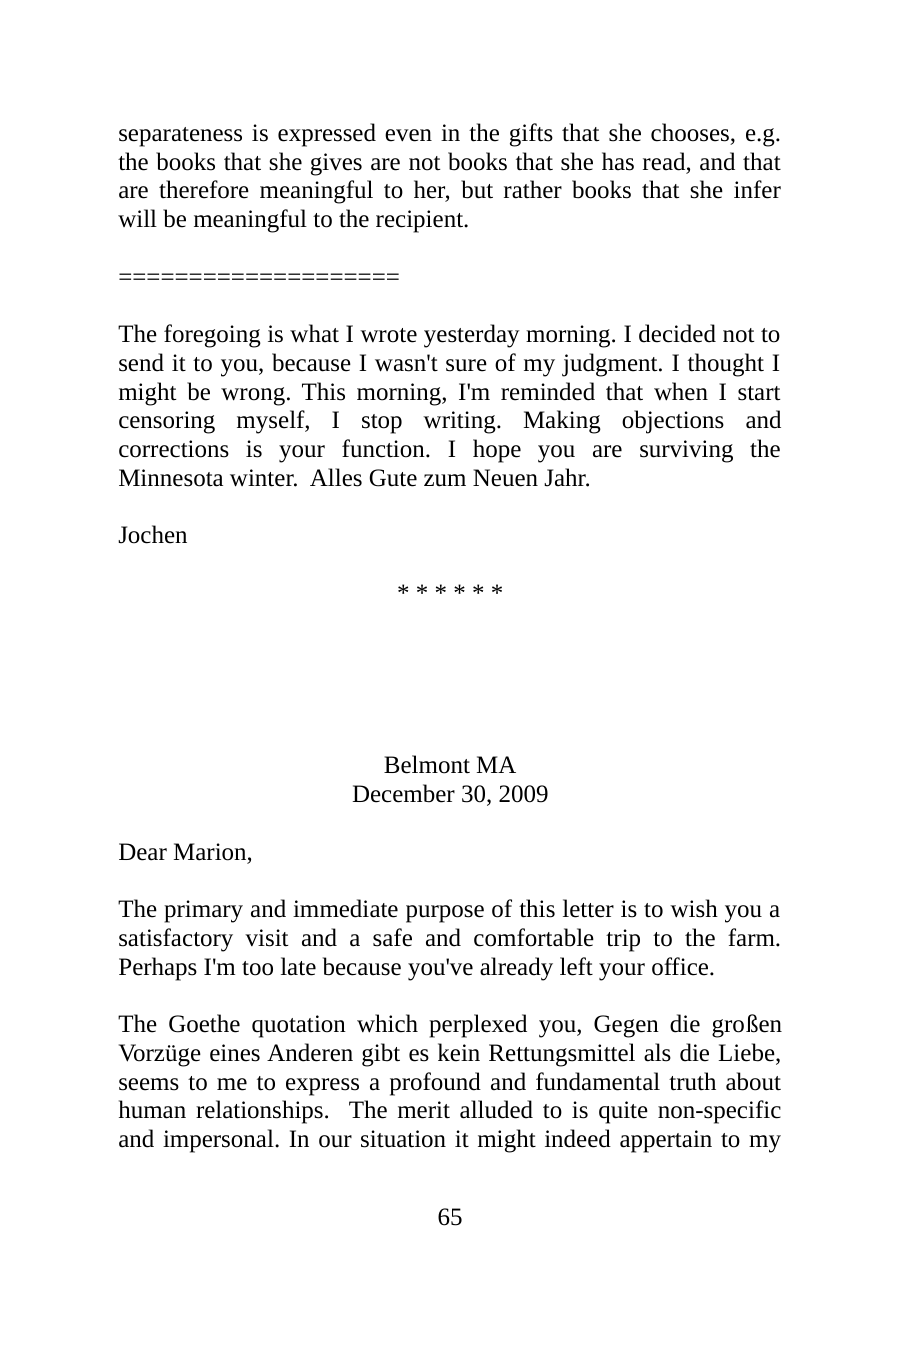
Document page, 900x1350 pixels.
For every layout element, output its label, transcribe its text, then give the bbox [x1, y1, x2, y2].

text The Goethe quotation which perplexed you, Gegen die großen Vorzüge eines Anderen gibt es kein Rettungsmittel als die Liebe, seems to me to express a profound and fundamental truth about human relationships. The merit alluded to is quite non-specific and impersonal. In our situation it might indeed appertain to my [118, 1009, 782, 1153]
text The primary and immediate purpose of this letter is to wish you a satisfactory visit and a safe and comfortable trip to the farm. Perhaps I'm too late because you've already left your office. [118, 894, 782, 981]
text The foregoing is what I wrote yesterday morning. I decided not to send it to you, because I wasn't sure of my judgment. I thought I might be wrong. This morning, I'm reminded that when I start censoring myself, I stop writing. Making objections and corrections is your function. I hope you are surviving the Minnesota winter. Alles Gute zum Neuen Jahr. [118, 319, 782, 492]
text ==================== [118, 262, 782, 291]
text Belmont MA [118, 751, 782, 779]
text Jochen [118, 521, 782, 549]
text separateness is expressed even in the gifts that she chooses, e.g. the books that she gives are not books that she has read, and that are therefore meaningful to her, but rather books that she infer will be meaningful to the recipient. [118, 118, 782, 233]
text Dear Marion, [118, 837, 782, 866]
text December 30, 2009 [118, 779, 782, 808]
text * * * * * * [118, 578, 782, 607]
